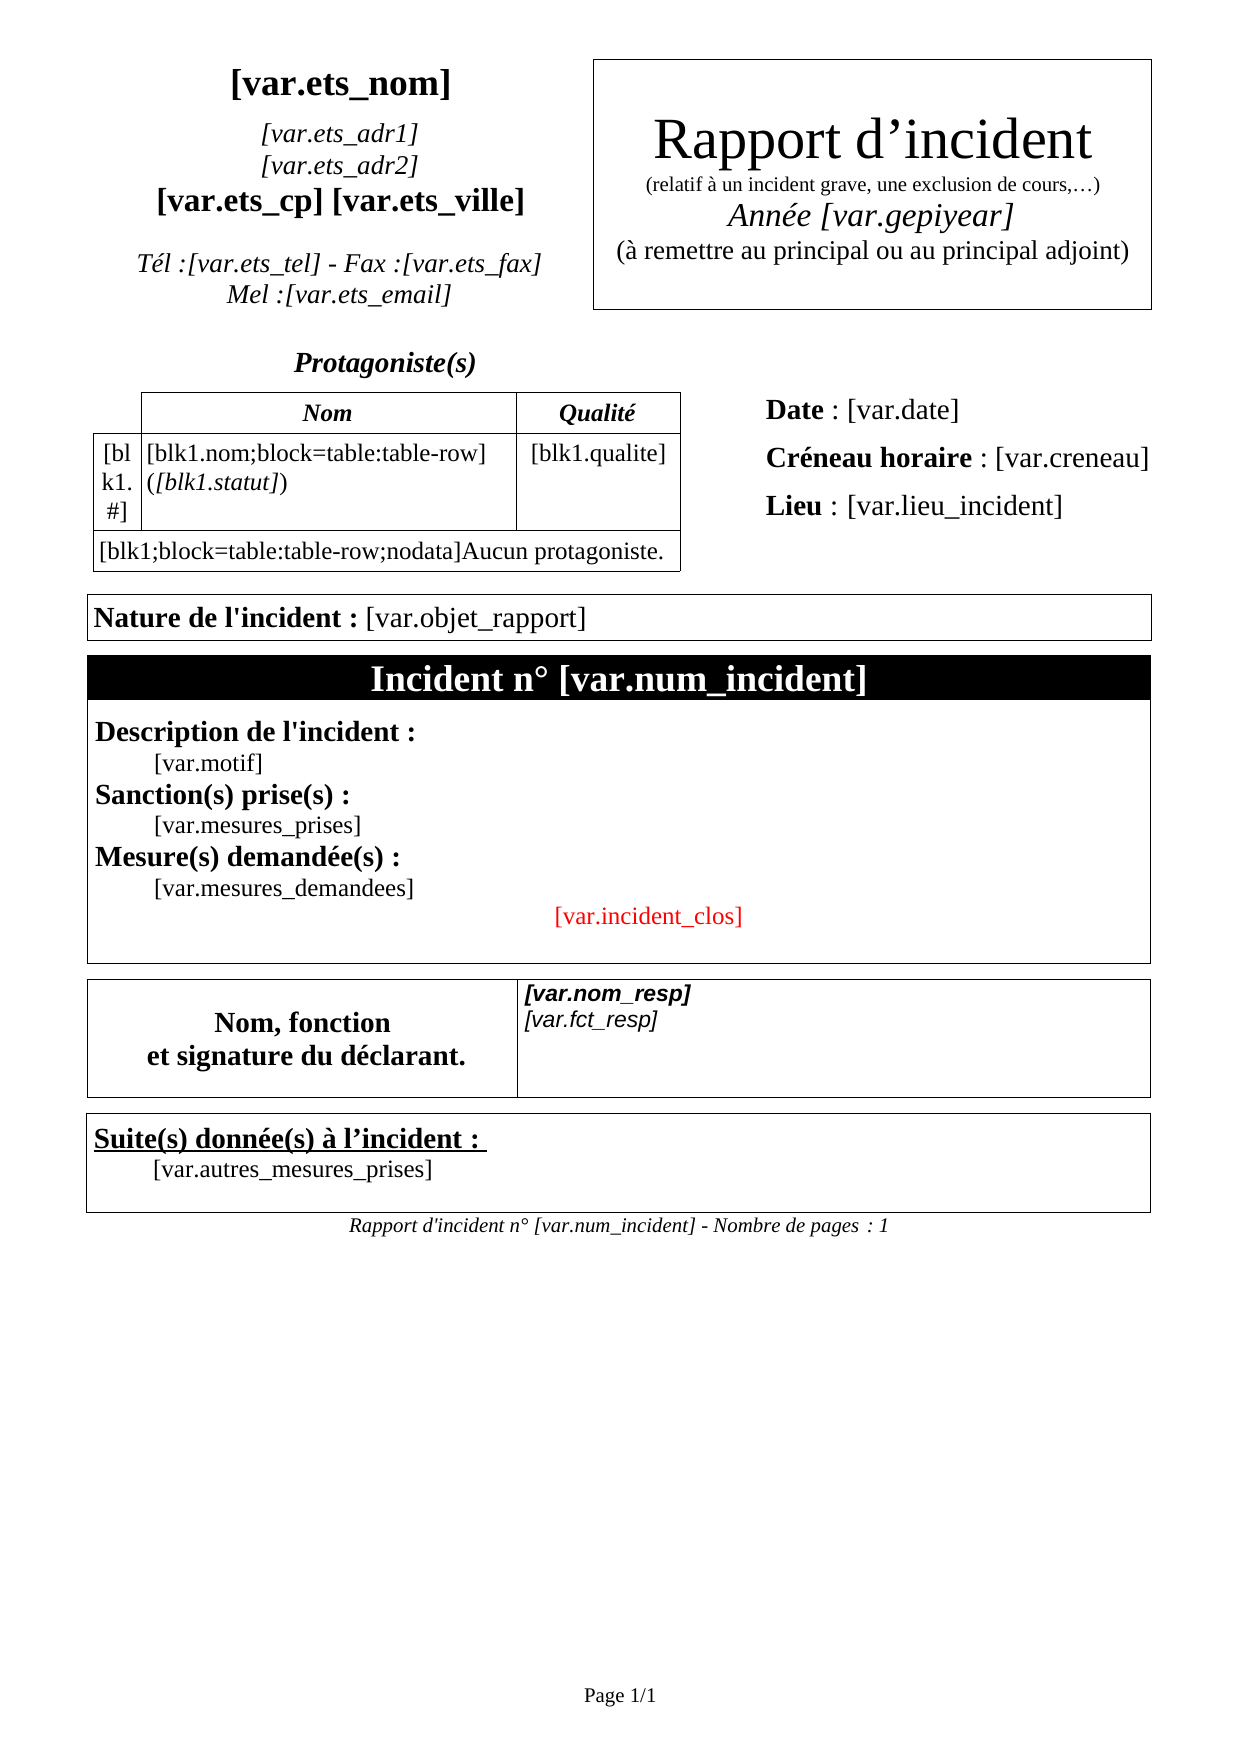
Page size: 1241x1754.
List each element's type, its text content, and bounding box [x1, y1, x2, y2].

table_cell [686, 577, 766, 593]
table_cell [blk1.#] [94, 434, 141, 530]
table_header Protagoniste(s) [88, 339, 686, 386]
table_header [726, 339, 766, 577]
table_header Incident n° [var.num_incident] [88, 656, 1150, 699]
table_cell [blk1.qualite] [517, 434, 680, 530]
table_cell Description de l'incident : [var.motif] Sanction(s) prise(s) : [var.mesures_prises] Mesure(s) demandée(s) : [var.mesures_demandees] [var.incident_clos] [88, 700, 1150, 963]
table_header [686, 339, 726, 577]
table_header Qualité [517, 393, 680, 432]
table_cell [blk1.nom;block=table:table-row] ([blk1.statut]) [142, 434, 516, 530]
table_header [766, 339, 1151, 386]
table_cell Nature de l'incident : [var.objet_rapport] [88, 595, 1151, 639]
table_cell Date : [var.date] Créneau horaire : [var.creneau] Lieu : [var.lieu_incident] [766, 386, 1151, 593]
table_header [var.ets_nom] [var.ets_adr1] [var.ets_adr2] [var.ets_cp] [var.ets_ville] Tél :[var.ets_tel] - Fax :[var.ets_fax] Mel :[var.ets_email] [88, 59, 593, 309]
table_cell [88, 386, 686, 593]
table_cell [blk1;block=table:table-row;nodata]Aucun protagoniste. [94, 531, 680, 571]
table_header Nom [142, 393, 516, 432]
table_header [var.nom_resp] [var.fct_resp] [518, 980, 1150, 1097]
text Rapport d'incident n° [var.num_incident] - Nombre de pages : 1 [89, 1213, 1151, 1237]
table_header Suite(s) donnée(s) à l’incident : [var.autres_mesures_prises] [87, 1114, 1150, 1212]
table_header [93, 392, 141, 432]
table_header Rapport d’incident (relatif à un incident grave, une exclusion de cours,…) Année [var.gepiyear] (à remettre au principal ou au principal adjoint) [594, 60, 1151, 309]
table_header Nom, fonction et signature du déclarant. [88, 980, 517, 1097]
